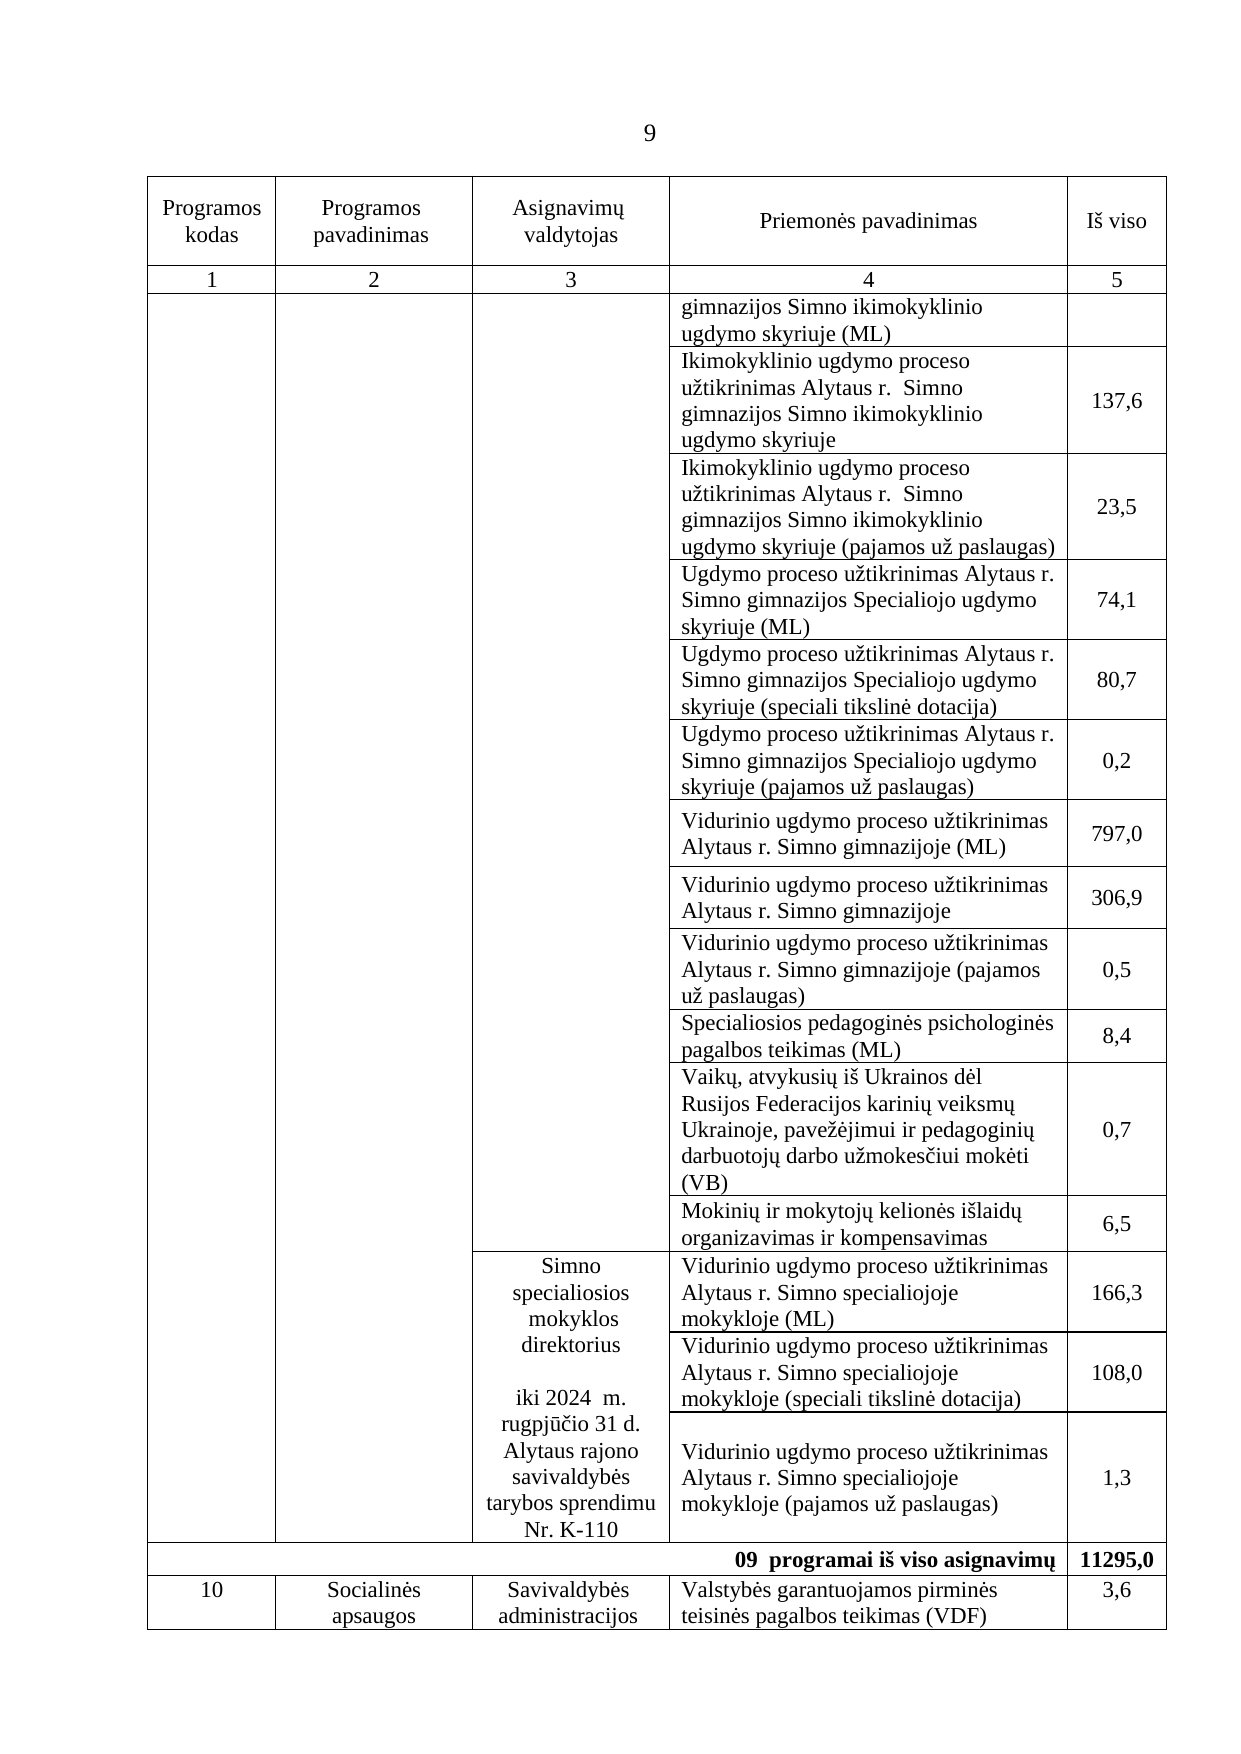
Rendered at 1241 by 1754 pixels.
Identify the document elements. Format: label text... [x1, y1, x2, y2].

table_cell 1,3 [1068, 1413, 1166, 1542]
table_cell 306,9 [1068, 867, 1166, 928]
table_cell Ugdymo proceso užtikrinimas Alytaus r. Simno gimnazijos Specialiojo ugdymo skyriuje (ML) [670, 560, 1067, 639]
table_cell [473, 294, 669, 1251]
table_cell Vaikų, atvykusių iš Ukrainos dėl Rusijos Federacijos karinių veiksmų Ukrainoje, pavežėjimui ir pedagoginių darbuotojų darbo užmokesčiui mokėti (VB) [670, 1063, 1067, 1195]
table_cell Vidurinio ugdymo proceso užtikrinimas Alytaus r. Simno gimnazijoje [670, 867, 1067, 928]
table_cell 2 [276, 266, 472, 292]
table_cell Vidurinio ugdymo proceso užtikrinimas Alytaus r. Simno gimnazijoje (ML) [670, 800, 1067, 866]
table_cell Specialiosios pedagoginės psichologinės pagalbos teikimas (ML) [670, 1010, 1067, 1062]
table_cell 166,3 [1068, 1252, 1166, 1331]
table_cell Vidurinio ugdymo proceso užtikrinimas Alytaus r. Simno specialiojoje mokykloje (pajamos už paslaugas) [670, 1413, 1067, 1542]
table_cell 137,6 [1068, 347, 1166, 453]
table_cell Ikimokyklinio ugdymo proceso užtikrinimas Alytaus r. Simno gimnazijos Simno ikimokyklinio ugdymo skyriuje (pajamos už paslaugas) [670, 454, 1067, 559]
table_cell Valstybės garantuojamos pirminės teisinės pagalbos teikimas (VDF) [670, 1576, 1067, 1629]
table_cell Ugdymo proceso užtikrinimas Alytaus r. Simno gimnazijos Specialiojo ugdymo skyriuje (pajamos už paslaugas) [670, 720, 1067, 799]
table_cell 11295,0 [1068, 1543, 1166, 1575]
table_cell Vidurinio ugdymo proceso užtikrinimas Alytaus r. Simno specialiojoje mokykloje (speciali tikslinė dotacija) [670, 1333, 1067, 1411]
table_cell 80,7 [1068, 640, 1166, 719]
table_cell [1068, 294, 1166, 346]
table_cell 797,0 [1068, 800, 1166, 866]
table_cell Savivaldybės administracijos [473, 1576, 669, 1629]
table_header Asignavimų valdytojas [473, 177, 669, 265]
table_header Programos kodas [148, 177, 275, 265]
table_cell 23,5 [1068, 454, 1166, 559]
table_cell [148, 294, 275, 1542]
table_cell Vidurinio ugdymo proceso užtikrinimas Alytaus r. Simno specialiojoje mokykloje (ML) [670, 1252, 1067, 1331]
table_cell Mokinių ir mokytojų kelionės išlaidų organizavimas ir kompensavimas [670, 1196, 1067, 1251]
table_cell Ikimokyklinio ugdymo proceso užtikrinimas Alytaus r. Simno gimnazijos Simno ikimokyklinio ugdymo skyriuje [670, 347, 1067, 453]
table_cell 09 programai iš viso asignavimų [148, 1543, 1067, 1575]
table_cell Simno specialiosios mokyklos direktorius iki 2024 m. rugpjūčio 31 d. Alytaus rajono savivaldybės tarybos sprendimu Nr. K-110 [473, 1252, 669, 1542]
table_cell [276, 294, 472, 1542]
table_cell 4 [670, 266, 1067, 292]
table_header Iš viso [1068, 177, 1166, 265]
table_cell 74,1 [1068, 560, 1166, 639]
table_cell Socialinės apsaugos [276, 1576, 472, 1629]
table_header Programos pavadinimas [276, 177, 472, 265]
table_cell 3,6 [1068, 1576, 1166, 1629]
table_cell 10 [148, 1576, 275, 1629]
table_header Priemonės pavadinimas [670, 177, 1067, 265]
table_cell 8,4 [1068, 1010, 1166, 1062]
table_cell 1 [148, 266, 275, 292]
table_cell 6,5 [1068, 1196, 1166, 1251]
table_cell 5 [1068, 266, 1166, 292]
table_cell Ugdymo proceso užtikrinimas Alytaus r. Simno gimnazijos Specialiojo ugdymo skyriuje (speciali tikslinė dotacija) [670, 640, 1067, 719]
table_cell 0,7 [1068, 1063, 1166, 1195]
table_cell 0,2 [1068, 720, 1166, 799]
table_cell 108,0 [1068, 1333, 1166, 1411]
table_cell 3 [473, 266, 669, 292]
table_cell Vidurinio ugdymo proceso užtikrinimas Alytaus r. Simno gimnazijoje (pajamos už paslaugas) [670, 929, 1067, 1008]
table_cell gimnazijos Simno ikimokyklinio ugdymo skyriuje (ML) [670, 294, 1067, 346]
table_cell 0,5 [1068, 929, 1166, 1008]
